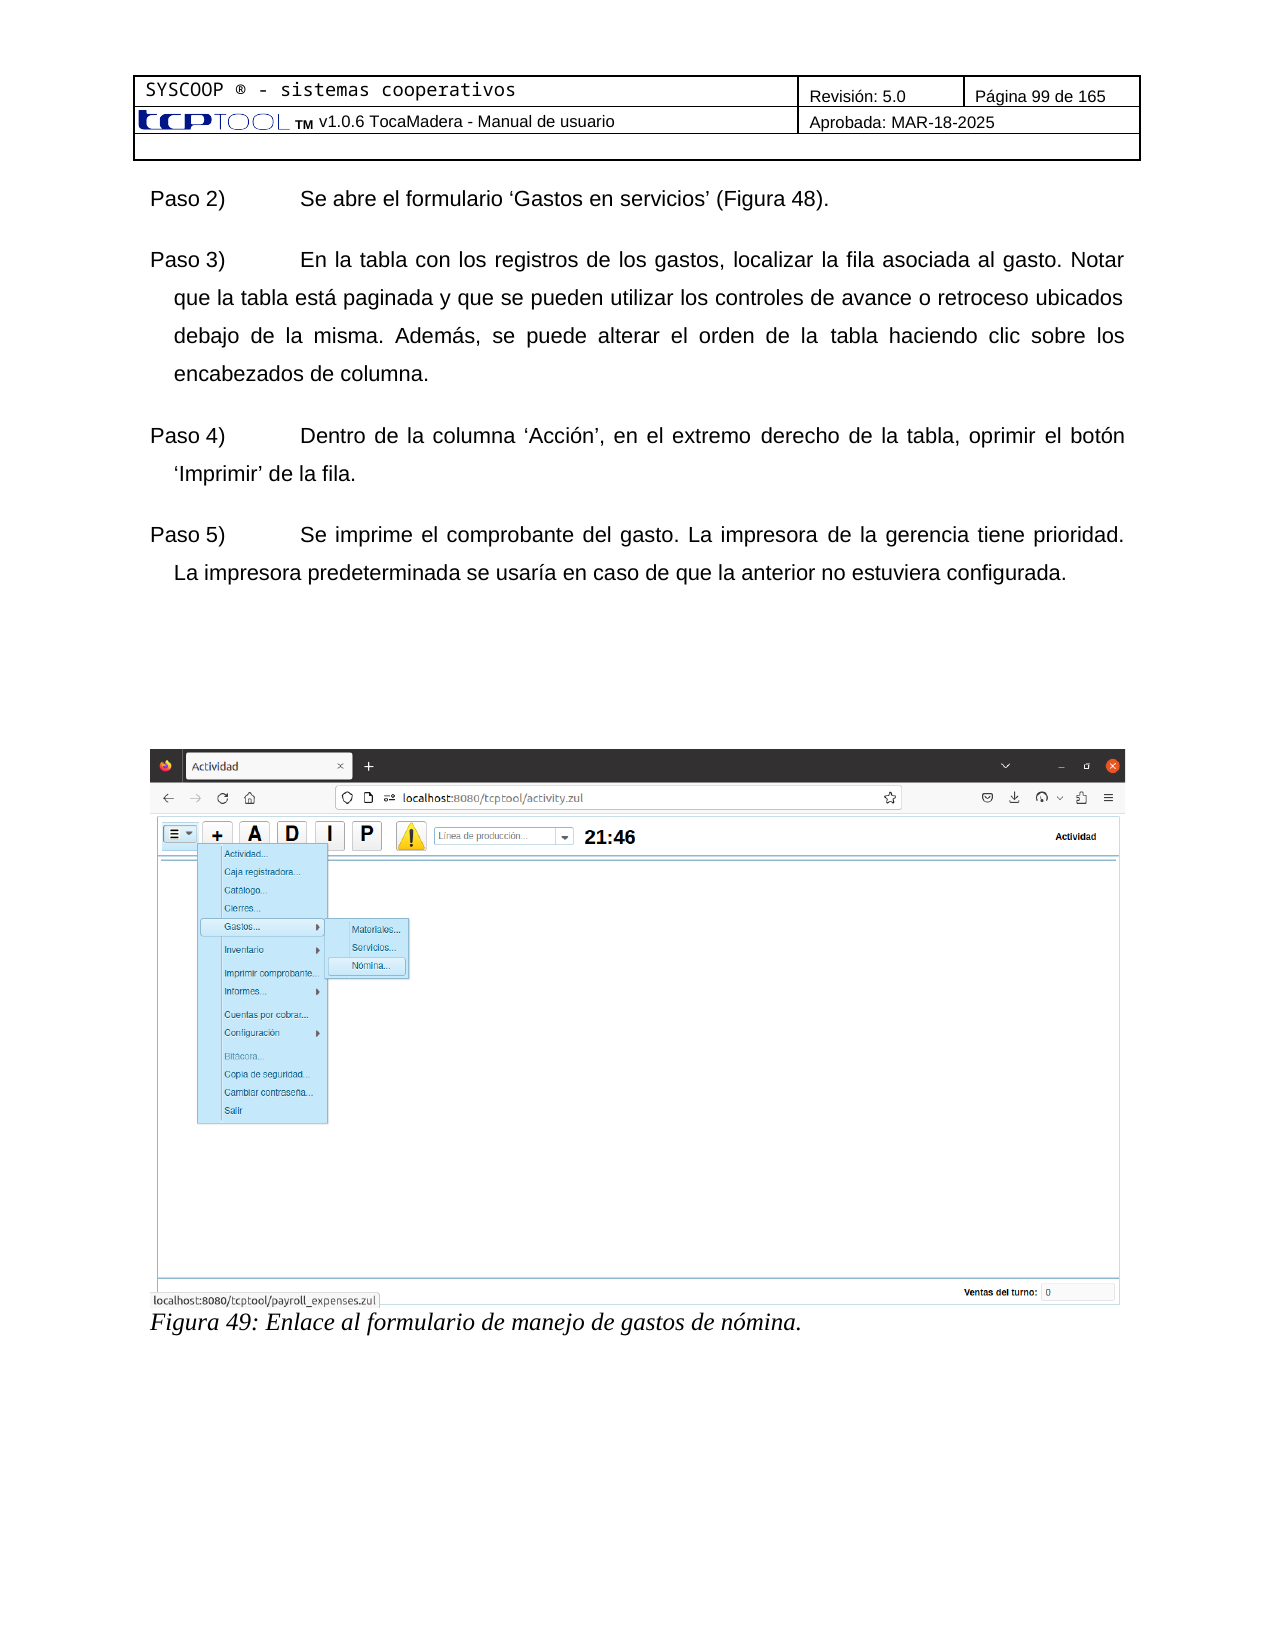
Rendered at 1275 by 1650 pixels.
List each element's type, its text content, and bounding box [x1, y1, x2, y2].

picture [150, 749, 1125, 1308]
list Se abre el formulario ‘Gastos en servicios’ (Figura 48). [150, 186, 1125, 211]
list Dentro de la columna ‘Acción’, en el extremo derecho de la tabla, oprimir el botón ‘Imprimir’ de la fila. [150, 423, 1125, 486]
text Figura 49: Enlace al formulario de manejo de gastos de nómina. [150, 1308, 1125, 1336]
list Se imprime el comprobante del gasto. La impresora de la gerencia tiene prioridad. La impresora predeterminada se usaría en caso de que la anterior no estuviera configurada. [150, 522, 1125, 585]
list En la tabla con los registros de los gastos, localizar la fila asociada al gasto. Notar que la tabla está paginada y que se pueden utilizar los controles de avance o retroceso ubicados debajo de la misma. Además, se puede alterar el orden de la tabla haciendo clic sobre los encabezados de columna. [150, 247, 1125, 386]
picture [138, 110, 290, 130]
